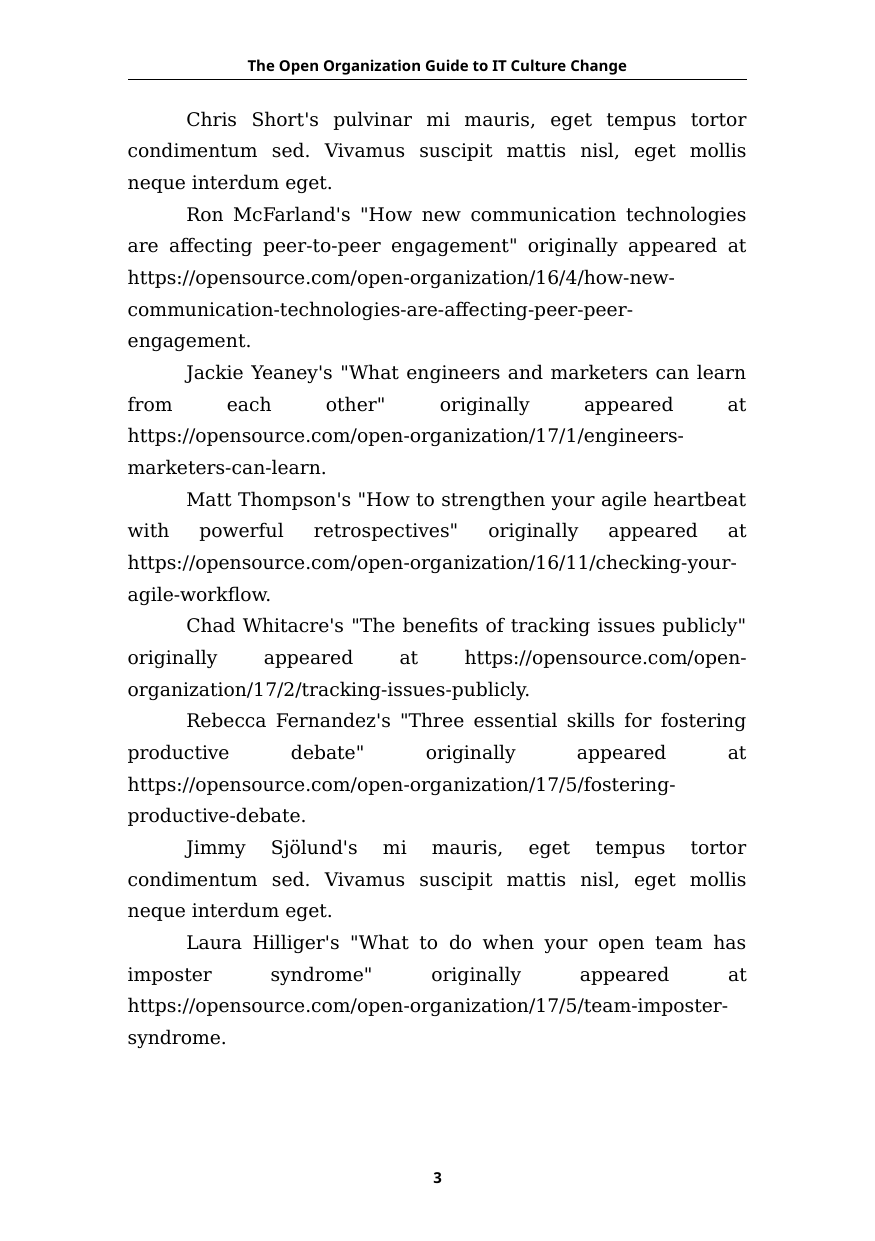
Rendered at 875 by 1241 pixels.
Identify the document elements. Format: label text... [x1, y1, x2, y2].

text Matt Thompson's "How to strengthen your agile heartbeat with powerful retrospectives" originally appeared at https://opensource.com/open-organization/16/11/checking-your-agile-workflow. [127, 489, 747, 606]
text Rebecca Fernandez's "Three essential skills for fostering productive debate" originally appeared at https://opensource.com/open-organization/17/5/fostering-productive-debate. [127, 710, 747, 827]
text Laura Hilliger's "What to do when your open team has imposter syndrome" originally appeared at https://opensource.com/open-organization/17/5/team-imposter-syndrome. [127, 932, 747, 1049]
text Jackie Yeaney's "What engineers and marketers can learn from each other" originally appeared at https://opensource.com/open-organization/17/1/engineers-marketers-can-learn. [127, 362, 747, 479]
text Ron McFarland's "How new communication technologies are affecting peer-to-peer engagement" originally appeared at https://opensource.com/open-organization/16/4/how-new-communication-technologies-are-affecting-peer-peer-engagement. [127, 204, 747, 352]
text Chris Short's pulvinar mi mauris, eget tempus tortor condimentum sed. Vivamus suscipit mattis nisl, eget mollis neque interdum eget. [127, 109, 747, 194]
text Chad Whitacre's "The benefits of tracking issues publicly" originally appeared at https://opensource.com/open-organization/17/2/tracking-issues-publicly. [127, 615, 747, 701]
text Jimmy Sjölund's mi mauris, eget tempus tortor condimentum sed. Vivamus suscipit mattis nisl, eget mollis neque interdum eget. [127, 837, 747, 922]
